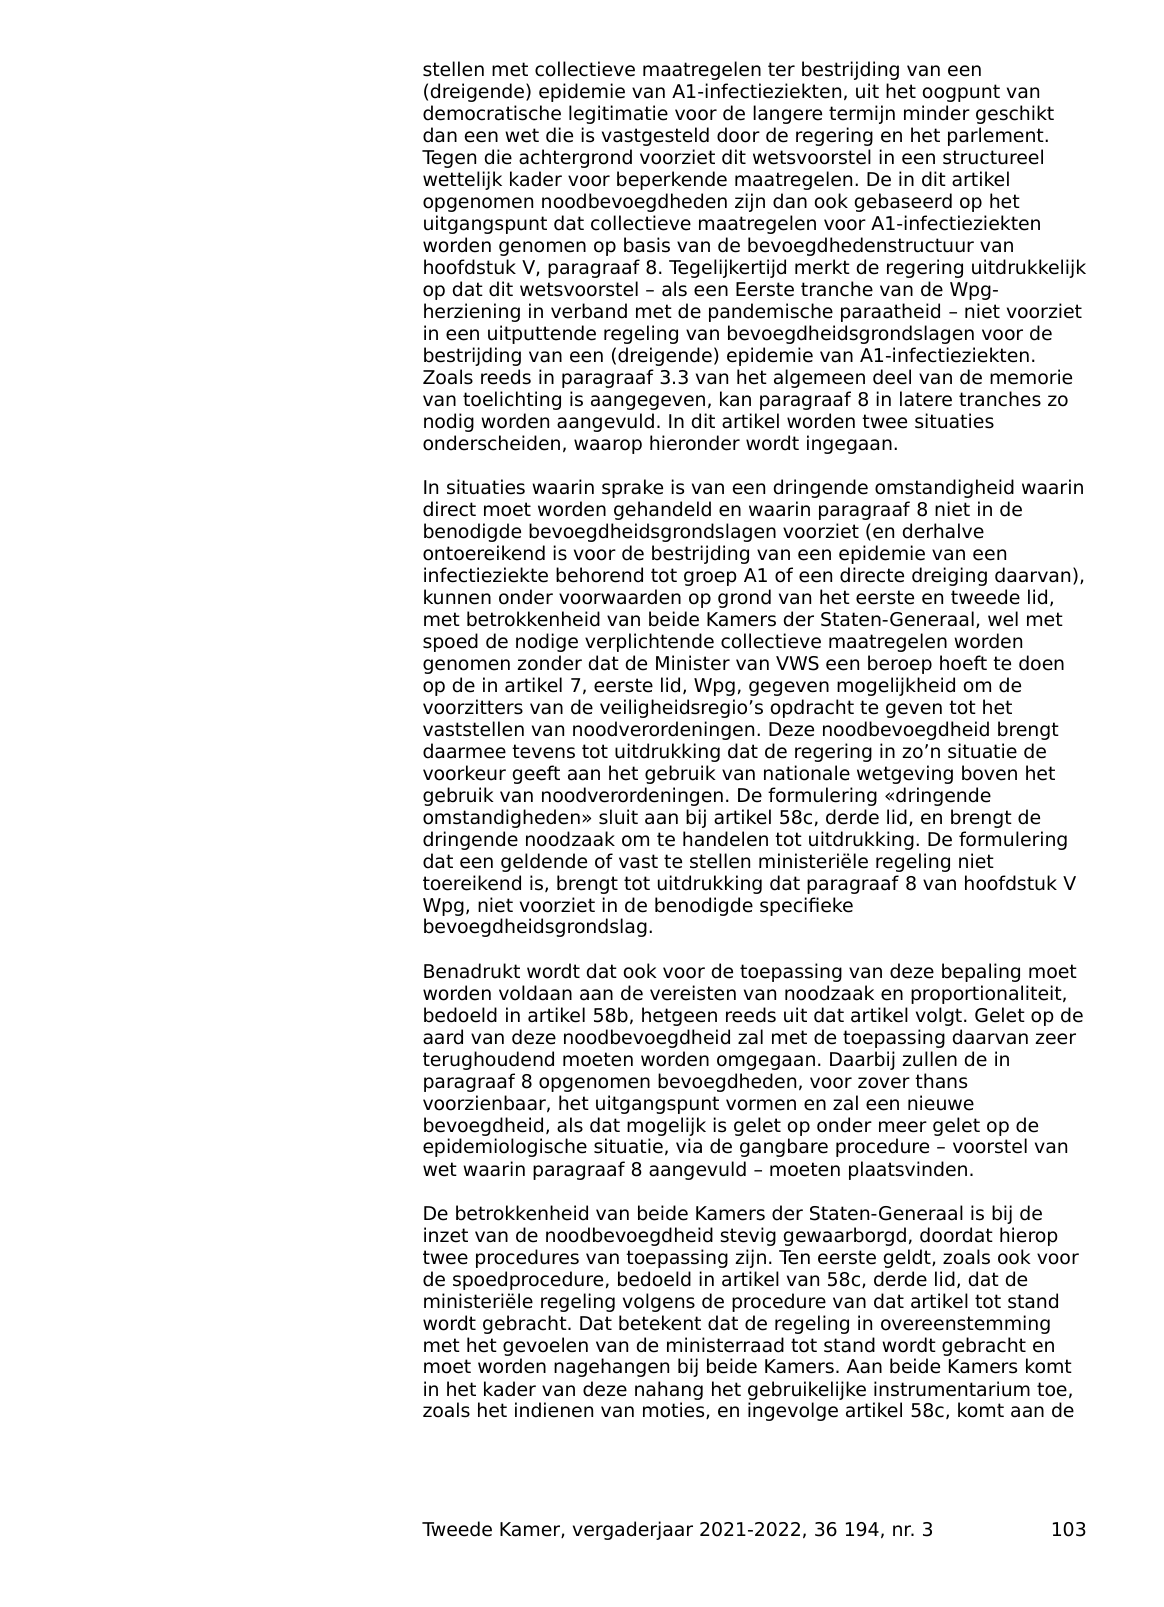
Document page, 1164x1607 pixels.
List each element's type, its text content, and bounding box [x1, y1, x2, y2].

text stellen met collectieve maatregelen ter bestrijding van een (dreigende) epidemie van A1-infectieziekten, uit het oogpunt van democratische legitimatie voor de langere termijn minder geschikt dan een wet die is vastgesteld door de regering en het parlement. Tegen die achtergrond voorziet dit wetsvoorstel in een structureel wettelijk kader voor beperkende maatregelen. De in dit artikel opgenomen noodbevoegdheden zijn dan ook gebaseerd op het uitgangspunt dat collectieve maatregelen voor A1-infectieziekten worden genomen op basis van de bevoegdhedenstructuur van hoofdstuk V, paragraaf 8. Tegelijkertijd merkt de regering uitdrukkelijk op dat dit wetsvoorstel – als een Eerste tranche van de Wpg-herziening in verband met de pandemische paraatheid – niet voorziet in een uitputtende regeling van bevoegdheidsgrondslagen voor de bestrijding van een (dreigende) epidemie van A1-infectieziekten. Zoals reeds in paragraaf 3.3 van het algemeen deel van de memorie van toelichting is aangegeven, kan paragraaf 8 in latere tranches zo nodig worden aangevuld. In dit artikel worden twee situaties onderscheiden, waarop hieronder wordt ingegaan. [422, 59, 1087, 455]
text In situaties waarin sprake is van een dringende omstandigheid waarin direct moet worden gehandeld en waarin paragraaf 8 niet in de benodigde bevoegdheidsgrondslagen voorziet (en derhalve ontoereikend is voor de bestrijding van een epidemie van een infectieziekte behorend tot groep A1 of een directe dreiging daarvan), kunnen onder voorwaarden op grond van het eerste en tweede lid, met betrokkenheid van beide Kamers der Staten-Generaal, wel met spoed de nodige verplichtende collectieve maatregelen worden genomen zonder dat de Minister van VWS een beroep hoeft te doen op de in artikel 7, eerste lid, Wpg, gegeven mogelijkheid om de voorzitters van de veiligheidsregio’s opdracht te geven tot het vaststellen van noodverordeningen. Deze noodbevoegdheid brengt daarmee tevens tot uitdrukking dat de regering in zo’n situatie de voorkeur geeft aan het gebruik van nationale wetgeving boven het gebruik van noodverordeningen. De formulering «dringende omstandigheden» sluit aan bij artikel 58c, derde lid, en brengt de dringende noodzaak om te handelen tot uitdrukking. De formulering dat een geldende of vast te stellen ministeriële regeling niet toereikend is, brengt tot uitdrukking dat paragraaf 8 van hoofdstuk V Wpg, niet voorziet in de benodigde specifieke bevoegdheidsgrondslag. [422, 477, 1087, 938]
text De betrokkenheid van beide Kamers der Staten-Generaal is bij de inzet van de noodbevoegdheid stevig gewaarborgd, doordat hierop twee procedures van toepassing zijn. Ten eerste geldt, zoals ook voor de spoedprocedure, bedoeld in artikel van 58c, derde lid, dat de ministeriële regeling volgens de procedure van dat artikel tot stand wordt gebracht. Dat betekent dat de regeling in overeenstemming met het gevoelen van de ministerraad tot stand wordt gebracht en moet worden nagehangen bij beide Kamers. Aan beide Kamers komt in het kader van deze nahang het gebruikelijke instrumentarium toe, zoals het indienen van moties, en ingevolge artikel 58c, komt aan de [422, 1203, 1087, 1422]
text Benadrukt wordt dat ook voor de toepassing van deze bepaling moet worden voldaan aan de vereisten van noodzaak en proportionaliteit, bedoeld in artikel 58b, hetgeen reeds uit dat artikel volgt. Gelet op de aard van deze noodbevoegdheid zal met de toepassing daarvan zeer terughoudend moeten worden omgegaan. Daarbij zullen de in paragraaf 8 opgenomen bevoegdheden, voor zover thans voorzienbaar, het uitgangspunt vormen en zal een nieuwe bevoegdheid, als dat mogelijk is gelet op onder meer gelet op de epidemiologische situatie, via de gangbare procedure – voorstel van wet waarin paragraaf 8 aangevuld – moeten plaatsvinden. [422, 961, 1087, 1180]
